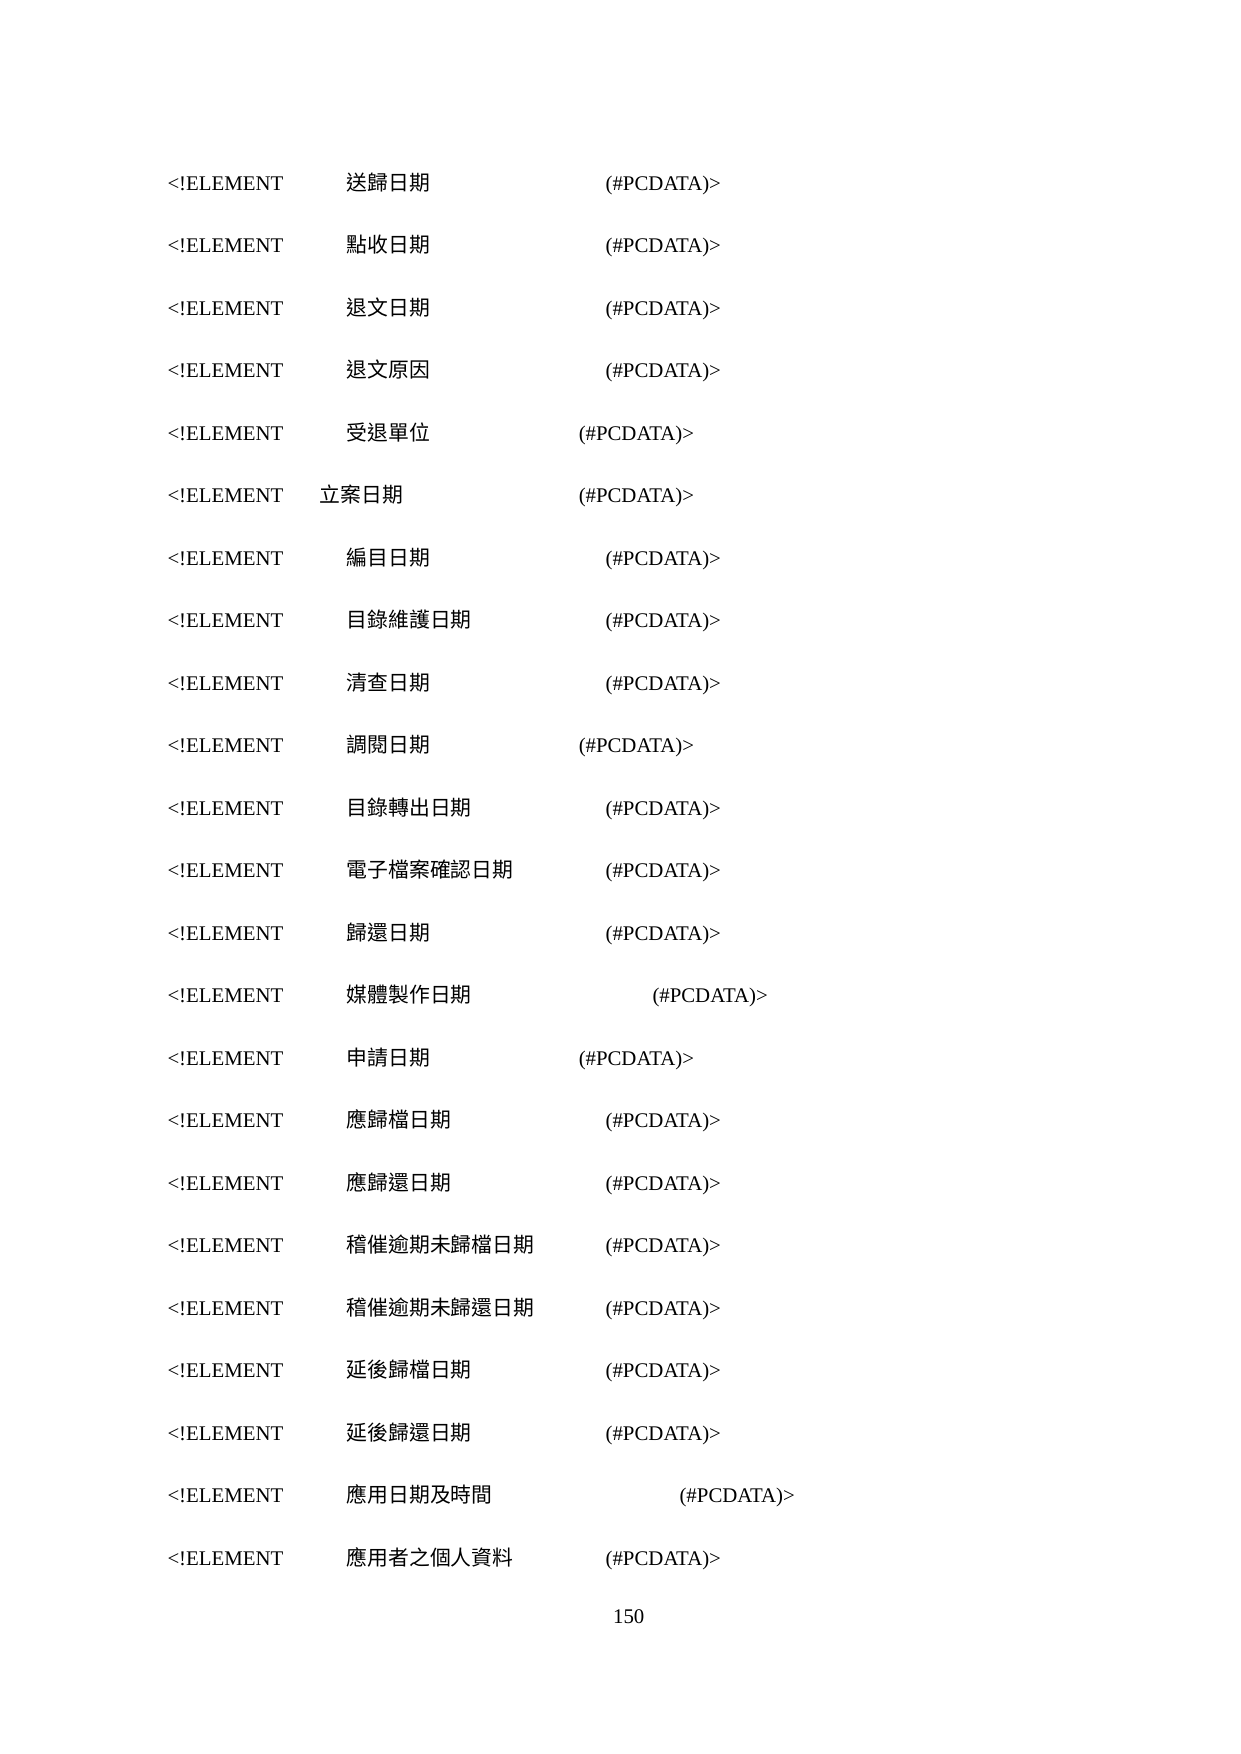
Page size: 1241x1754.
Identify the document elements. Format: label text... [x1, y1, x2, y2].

text <!ELEMENT 應用日期及時間 (#PCDATA)> [162, 1452, 1094, 1514]
text <!ELEMENT 退文原因 (#PCDATA)> [162, 327, 1094, 389]
text <!ELEMENT 延後歸還日期 (#PCDATA)> [162, 1389, 1094, 1452]
text <!ELEMENT 歸還日期 (#PCDATA)> [162, 889, 1094, 952]
text <!ELEMENT 應歸檔日期 (#PCDATA)> [162, 1077, 1094, 1139]
text <!ELEMENT 應用者之個人資料 (#PCDATA)> [162, 1514, 1094, 1577]
text <!ELEMENT 編目日期 (#PCDATA)> [162, 514, 1094, 577]
text <!ELEMENT 媒體製作日期 (#PCDATA)> [162, 952, 1094, 1014]
text <!ELEMENT 調閱日期 (#PCDATA)> [162, 702, 1094, 764]
text <!ELEMENT 受退單位 (#PCDATA)> [162, 389, 1094, 452]
text <!ELEMENT 稽催逾期未歸檔日期 (#PCDATA)> [162, 1202, 1094, 1264]
text <!ELEMENT 目錄維護日期 (#PCDATA)> [162, 577, 1094, 639]
text <!ELEMENT 點收日期 (#PCDATA)> [162, 202, 1094, 264]
text <!ELEMENT 應歸還日期 (#PCDATA)> [162, 1139, 1094, 1202]
text <!ELEMENT 退文日期 (#PCDATA)> [162, 264, 1094, 327]
text <!ELEMENT 立案日期 (#PCDATA)> [162, 452, 1094, 514]
text <!ELEMENT 電子檔案確認日期 (#PCDATA)> [162, 827, 1094, 889]
text <!ELEMENT 稽催逾期未歸還日期 (#PCDATA)> [162, 1264, 1094, 1327]
text <!ELEMENT 清查日期 (#PCDATA)> [162, 639, 1094, 702]
text <!ELEMENT 送歸日期 (#PCDATA)> [162, 139, 1094, 202]
text <!ELEMENT 延後歸檔日期 (#PCDATA)> [162, 1327, 1094, 1389]
text <!ELEMENT 申請日期 (#PCDATA)> [162, 1014, 1094, 1077]
text <!ELEMENT 目錄轉出日期 (#PCDATA)> [162, 764, 1094, 827]
